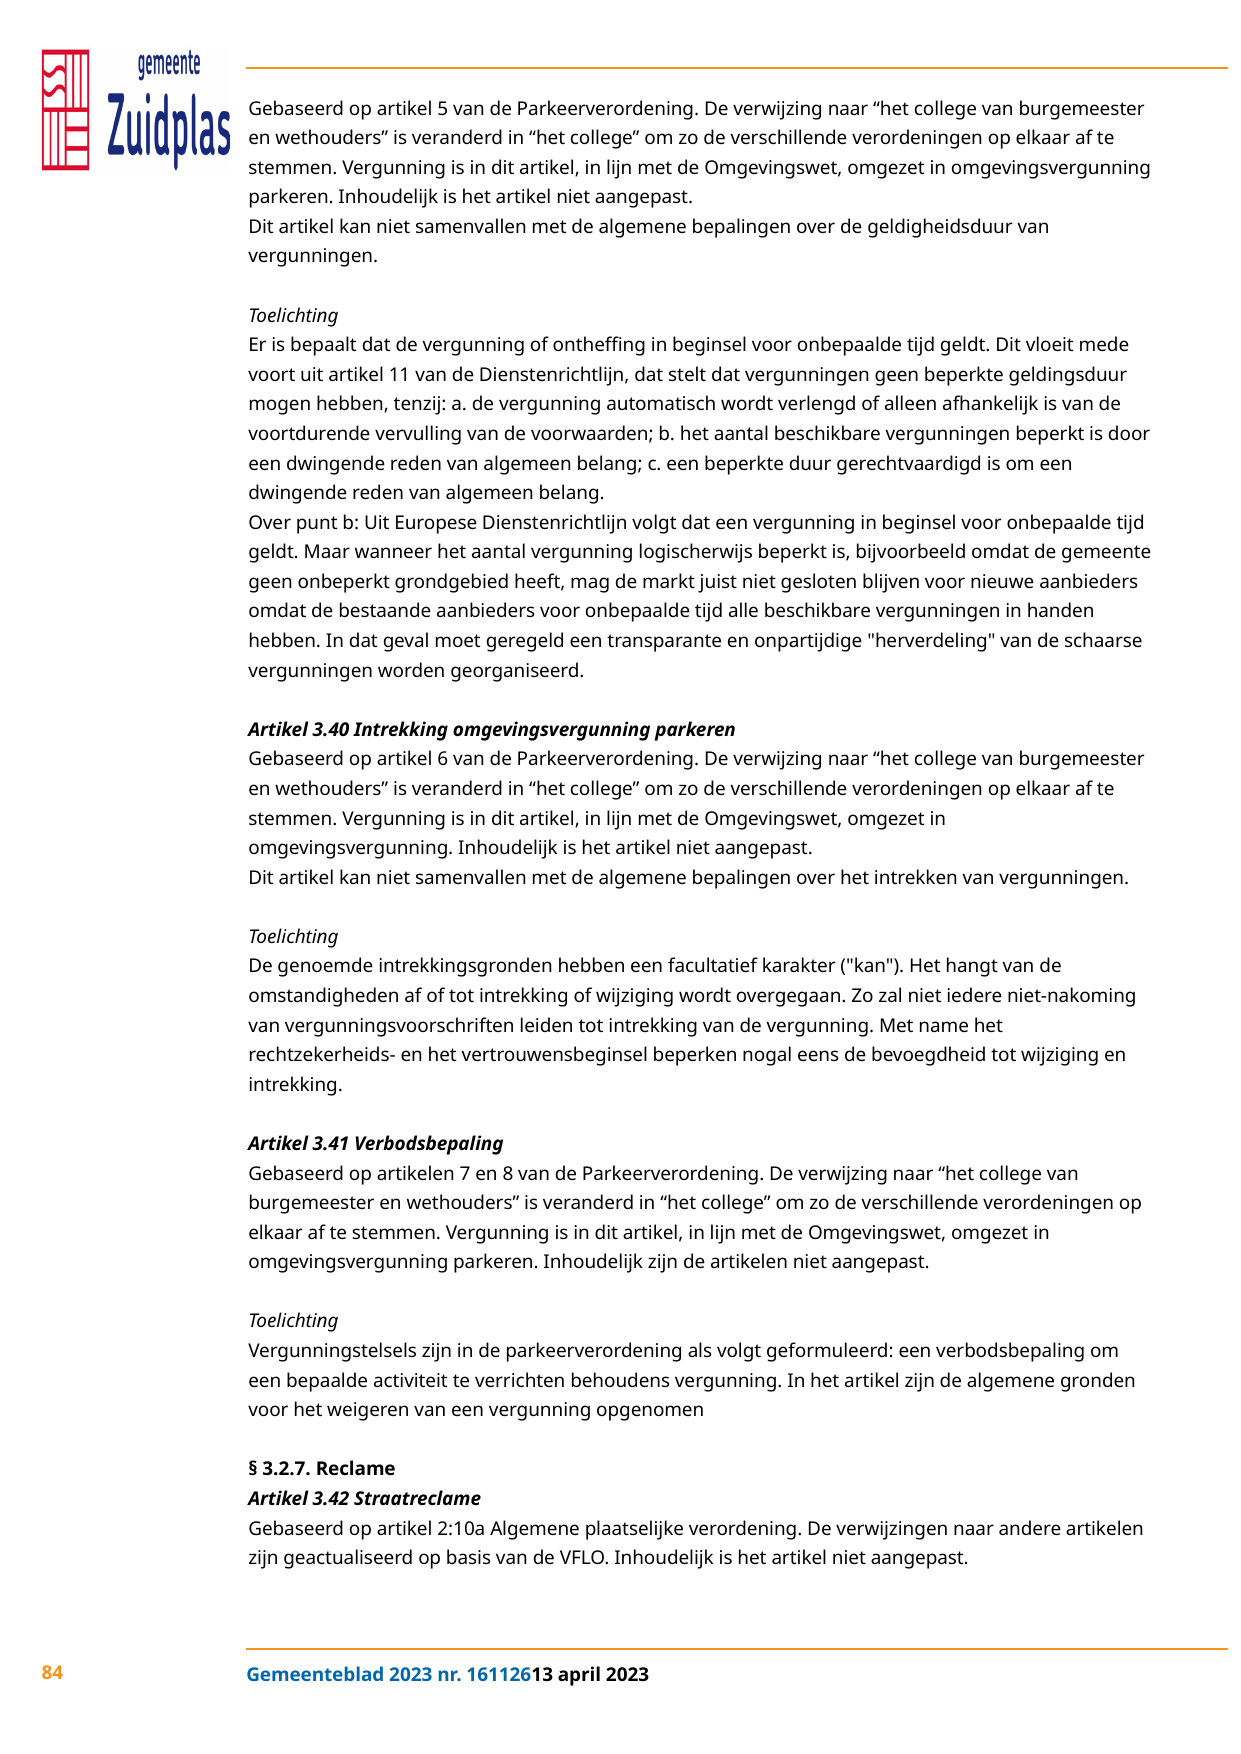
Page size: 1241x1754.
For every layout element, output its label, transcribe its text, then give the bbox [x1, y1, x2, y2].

text Er is bepaalt dat de vergunning of ontheffing in beginsel voor onbepaalde tijd geldt. Dit vloeit mede voort uit artikel 11 van de Dienstenrichtlijn, dat stelt dat vergunningen geen beperkte geldingsduur mogen hebben, tenzij: a. de vergunning automatisch wordt verlengd of alleen afhankelijk is van de voortdurende vervulling van de voorwaarden; b. het aantal beschikbare vergunningen beperkt is door een dwingende reden van algemeen belang; c. een beperkte duur gerechtvaardigd is om een dwingende reden van algemeen belang. [248, 331, 1152, 505]
text Gebaseerd op artikel 5 van de Parkeerverordening. De verwijzing naar “het college van burgemeester en wethouders” is veranderd in “het college” om zo de verschillende verordeningen op elkaar af te stemmen. Vergunning is in dit artikel, in lijn met de Omgevingswet, omgezet in omgevingsvergunning parkeren. Inhoudelijk is het artikel niet aangepast. [248, 95, 1152, 209]
text § 3.2.7. Reclame [248, 1456, 1152, 1481]
text Dit artikel kan niet samenvallen met de algemene bepalingen over het intrekken van vergunningen. [248, 864, 1152, 890]
text Over punt b: Uit Europese Dienstenrichtlijn volgt dat een vergunning in beginsel voor onbepaalde tijd geldt. Maar wanneer het aantal vergunning logischerwijs beperkt is, bijvoorbeeld omdat de gemeente geen onbeperkt grondgebied heeft, mag de markt juist niet gesloten blijven voor nieuwe aanbieders omdat de bestaande aanbieders voor onbepaalde tijd alle beschikbare vergunningen in handen hebben. In dat geval moet geregeld een transparante en onpartijdige "herverdeling" van de schaarse vergunningen worden georganiseerd. [248, 509, 1152, 683]
text Toelichting [248, 302, 1152, 328]
text Artikel 3.40 Intrekking omgevingsvergunning parkeren [248, 716, 1152, 742]
text Vergunningstelsels zijn in de parkeerverordening als volgt geformuleerd: een verbodsbepaling om een bepaalde activiteit te verrichten behoudens vergunning. In het artikel zijn de algemene gronden voor het weigeren van een vergunning opgenomen [248, 1337, 1152, 1422]
text De genoemde intrekkingsgronden hebben een facultatief karakter ("kan"). Het hangt van de omstandigheden af of tot intrekking of wijziging wordt overgegaan. Zo zal niet iedere niet-nakoming van vergunningsvoorschriften leiden tot intrekking van de vergunning. Met name het rechtzekerheids- en het vertrouwensbeginsel beperken nogal eens de bevoegdheid tot wijziging en intrekking. [248, 953, 1152, 1097]
picture [41, 47, 231, 172]
text Dit artikel kan niet samenvallen met de algemene bepalingen over de geldigheidsduur van vergunningen. [248, 213, 1152, 268]
text Gebaseerd op artikelen 7 en 8 van de Parkeerverordening. De verwijzing naar “het college van burgemeester en wethouders” is veranderd in “het college” om zo de verschillende verordeningen op elkaar af te stemmen. Vergunning is in dit artikel, in lijn met de Omgevingswet, omgezet in omgevingsvergunning parkeren. Inhoudelijk zijn de artikelen niet aangepast. [248, 1160, 1152, 1274]
text Gebaseerd op artikel 6 van de Parkeerverordening. De verwijzing naar “het college van burgemeester en wethouders” is veranderd in “het college” om zo de verschillende verordeningen op elkaar af te stemmen. Vergunning is in dit artikel, in lijn met de Omgevingswet, omgezet in omgevingsvergunning. Inhoudelijk is het artikel niet aangepast. [248, 746, 1152, 860]
text Artikel 3.41 Verbodsbepaling [248, 1130, 1152, 1156]
text Toelichting [248, 1308, 1152, 1333]
text Toelichting [248, 923, 1152, 949]
text Gebaseerd op artikel 2:10a Algemene plaatselijke verordening. De verwijzingen naar andere artikelen zijn geactualiseerd op basis van de VFLO. Inhoudelijk is het artikel niet aangepast. [248, 1515, 1152, 1570]
text Artikel 3.42 Straatreclame [248, 1485, 1152, 1511]
